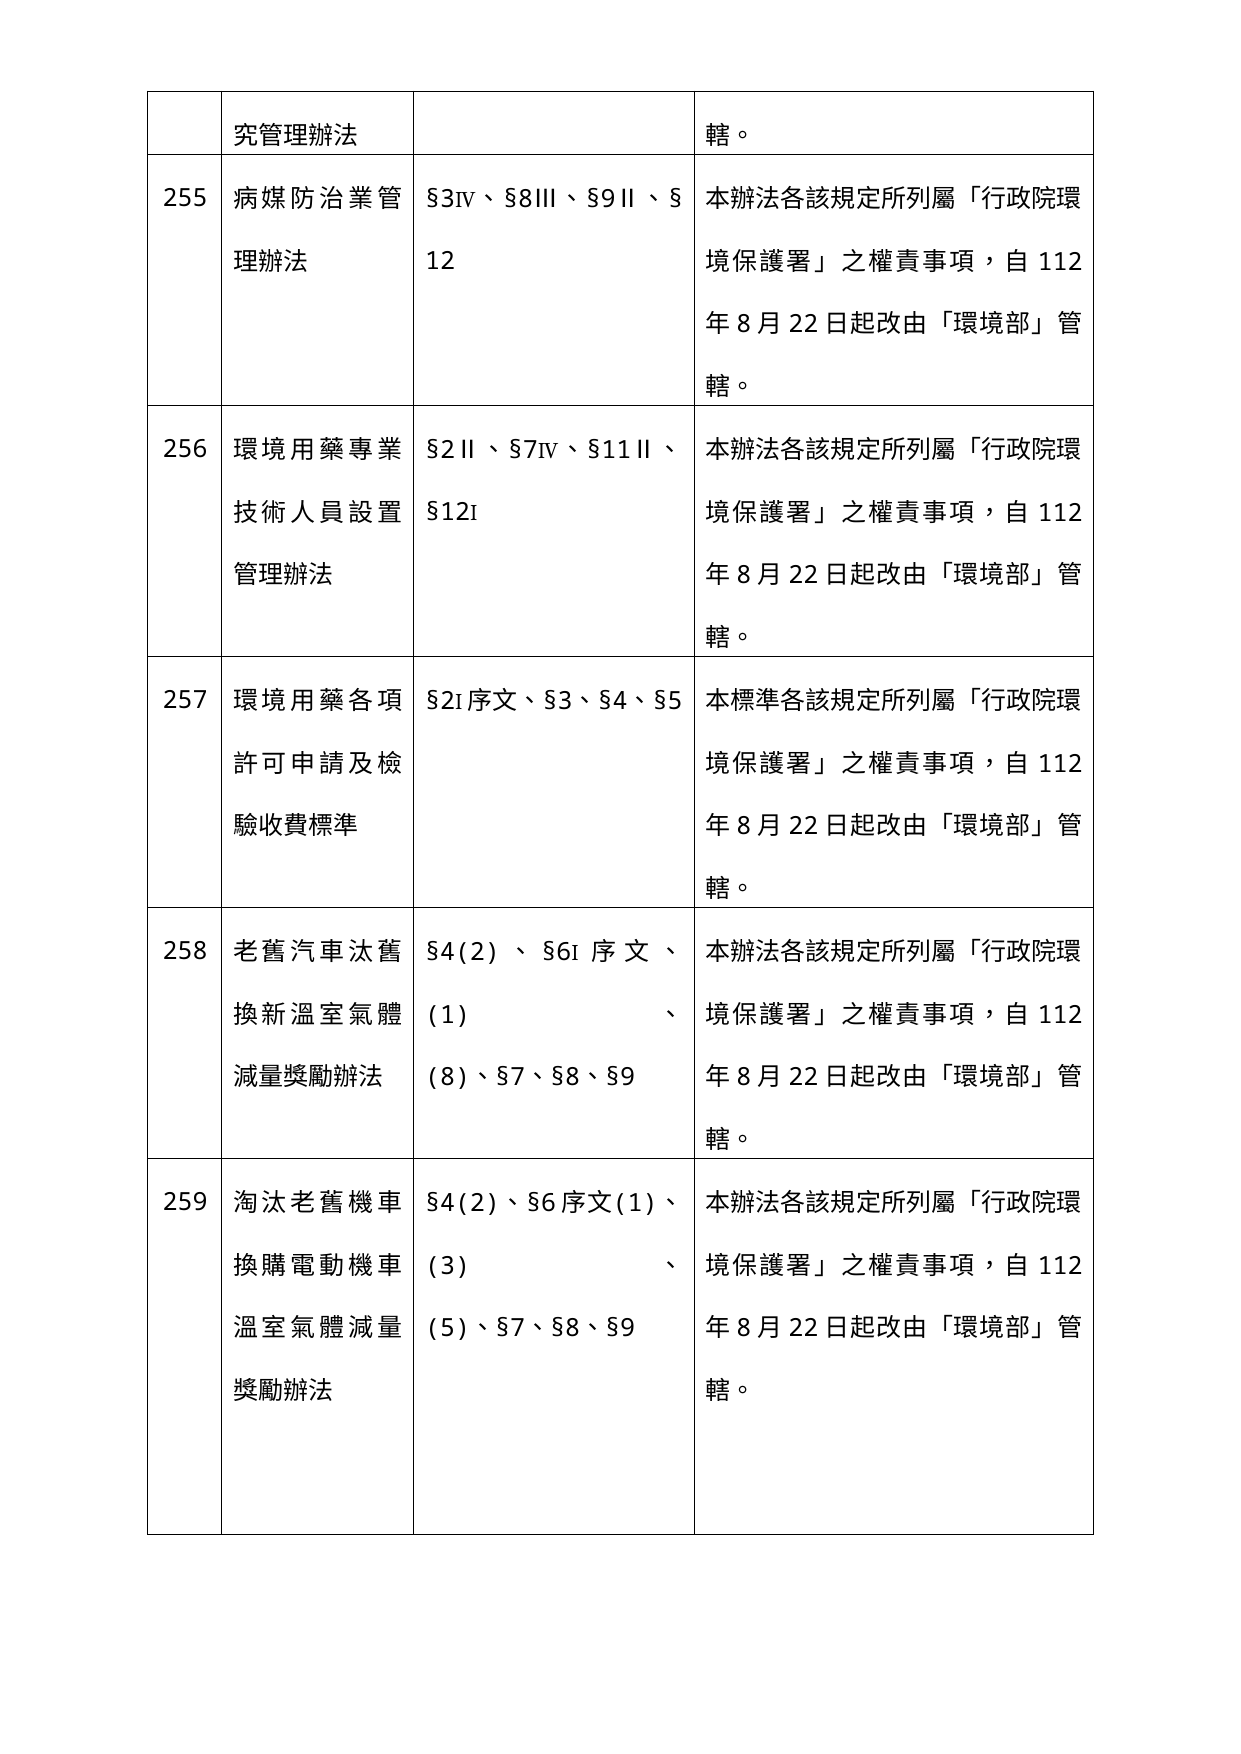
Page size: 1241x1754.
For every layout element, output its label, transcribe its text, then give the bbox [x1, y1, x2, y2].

table_cell §2Ⅰ序文、§3、§4、§5 [414, 657, 694, 907]
table_cell 258 [148, 908, 221, 1158]
table_cell 環境用藥專業技術人員設置管理辦法 [222, 406, 413, 656]
table_cell §4(2)、§6序文(1)、(3)、(5)、§7、§8、§9 [414, 1159, 694, 1534]
table_cell 259 [148, 1159, 221, 1534]
table_cell [148, 92, 221, 154]
table_cell §3Ⅳ、§8Ⅲ、§9Ⅱ、§12 [414, 155, 694, 405]
table_cell 257 [148, 657, 221, 907]
table_cell 環境用藥各項許可申請及檢驗收費標準 [222, 657, 413, 907]
table_cell 病媒防治業管理辦法 [222, 155, 413, 405]
table_cell §4(2)、§6Ⅰ序文、(1)、(8)、§7、§8、§9 [414, 908, 694, 1158]
table_cell [414, 92, 694, 154]
table_cell 本辦法各該規定所列屬「行政院環境保護署」之權責事項，自112年8月22日起改由「環境部」管轄。 [695, 155, 1093, 405]
table_cell 究管理辦法 [222, 92, 413, 154]
table_cell §2Ⅱ、§7Ⅳ、§11Ⅱ、§12Ⅰ [414, 406, 694, 656]
table_cell 本辦法各該規定所列屬「行政院環境保護署」之權責事項，自112年8月22日起改由「環境部」管轄。 [695, 406, 1093, 656]
table_cell 256 [148, 406, 221, 656]
table_cell 淘汰老舊機車換購電動機車溫室氣體減量獎勵辦法 [222, 1159, 413, 1534]
table_cell 本標準各該規定所列屬「行政院環境保護署」之權責事項，自112年8月22日起改由「環境部」管轄。 [695, 657, 1093, 907]
table_cell 本辦法各該規定所列屬「行政院環境保護署」之權責事項，自112年8月22日起改由「環境部」管轄。 [695, 1159, 1093, 1534]
table_cell 本辦法各該規定所列屬「行政院環境保護署」之權責事項，自112年8月22日起改由「環境部」管轄。 [695, 908, 1093, 1158]
table_cell 255 [148, 155, 221, 405]
table_cell 轄。 [695, 92, 1093, 154]
table_cell 老舊汽車汰舊換新溫室氣體減量獎勵辦法 [222, 908, 413, 1158]
